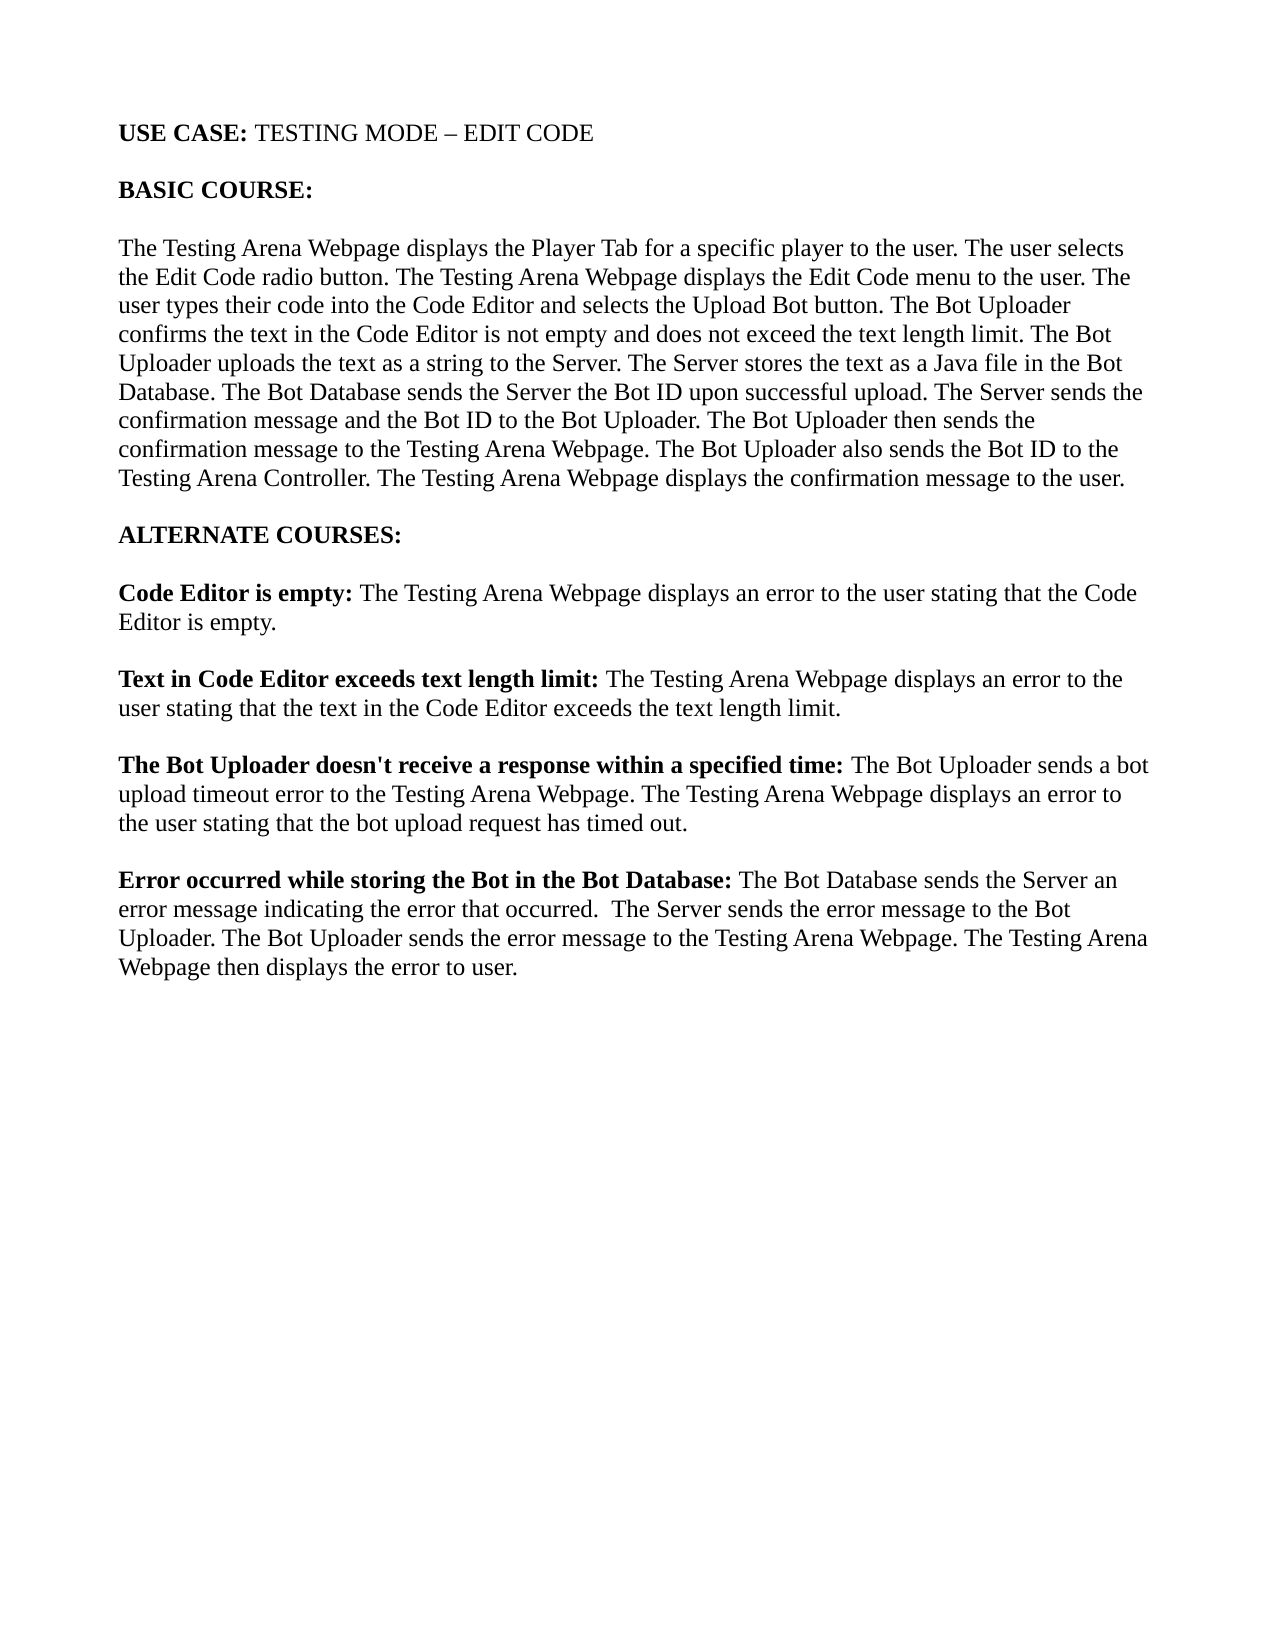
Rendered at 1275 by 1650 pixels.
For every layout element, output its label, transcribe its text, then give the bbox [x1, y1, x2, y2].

text The Bot Uploader doesn't receive a response within a specified time: The Bot Uploader sends a bot upload timeout error to the Testing Arena Webpage. The Testing Arena Webpage displays an error to the user stating that the bot upload request has timed out. [118, 751, 1157, 837]
text BASIC COURSE: [118, 176, 1157, 204]
text ALTERNATE COURSES: [118, 521, 1157, 549]
text USE CASE: TESTING MODE – EDIT CODE [118, 118, 1157, 147]
text Error occurred while storing the Bot in the Bot Database: The Bot Database sends the Server an error message indicating the error that occurred. The Server sends the error message to the Bot Uploader. The Bot Uploader sends the error message to the Testing Arena Webpage. The Testing Arena Webpage then displays the error to user. [118, 866, 1157, 981]
text Code Editor is empty: The Testing Arena Webpage displays an error to the user stating that the Code Editor is empty. [118, 578, 1157, 636]
text Text in Code Editor exceeds text length limit: The Testing Arena Webpage displays an error to the user stating that the text in the Code Editor exceeds the text length limit. [118, 664, 1157, 722]
text The Testing Arena Webpage displays the Player Tab for a specific player to the user. The user selects the Edit Code radio button. The Testing Arena Webpage displays the Edit Code menu to the user. The user types their code into the Code Editor and selects the Upload Bot button. The Bot Uploader confirms the text in the Code Editor is not empty and does not exceed the text length limit. The Bot Uploader uploads the text as a string to the Server. The Server stores the text as a Java file in the Bot Database. The Bot Database sends the Server the Bot ID upon successful upload. The Server sends the confirmation message and the Bot ID to the Bot Uploader. The Bot Uploader then sends the confirmation message to the Testing Arena Webpage. The Bot Uploader also sends the Bot ID to the Testing Arena Controller. The Testing Arena Webpage displays the confirmation message to the user. [118, 233, 1157, 492]
